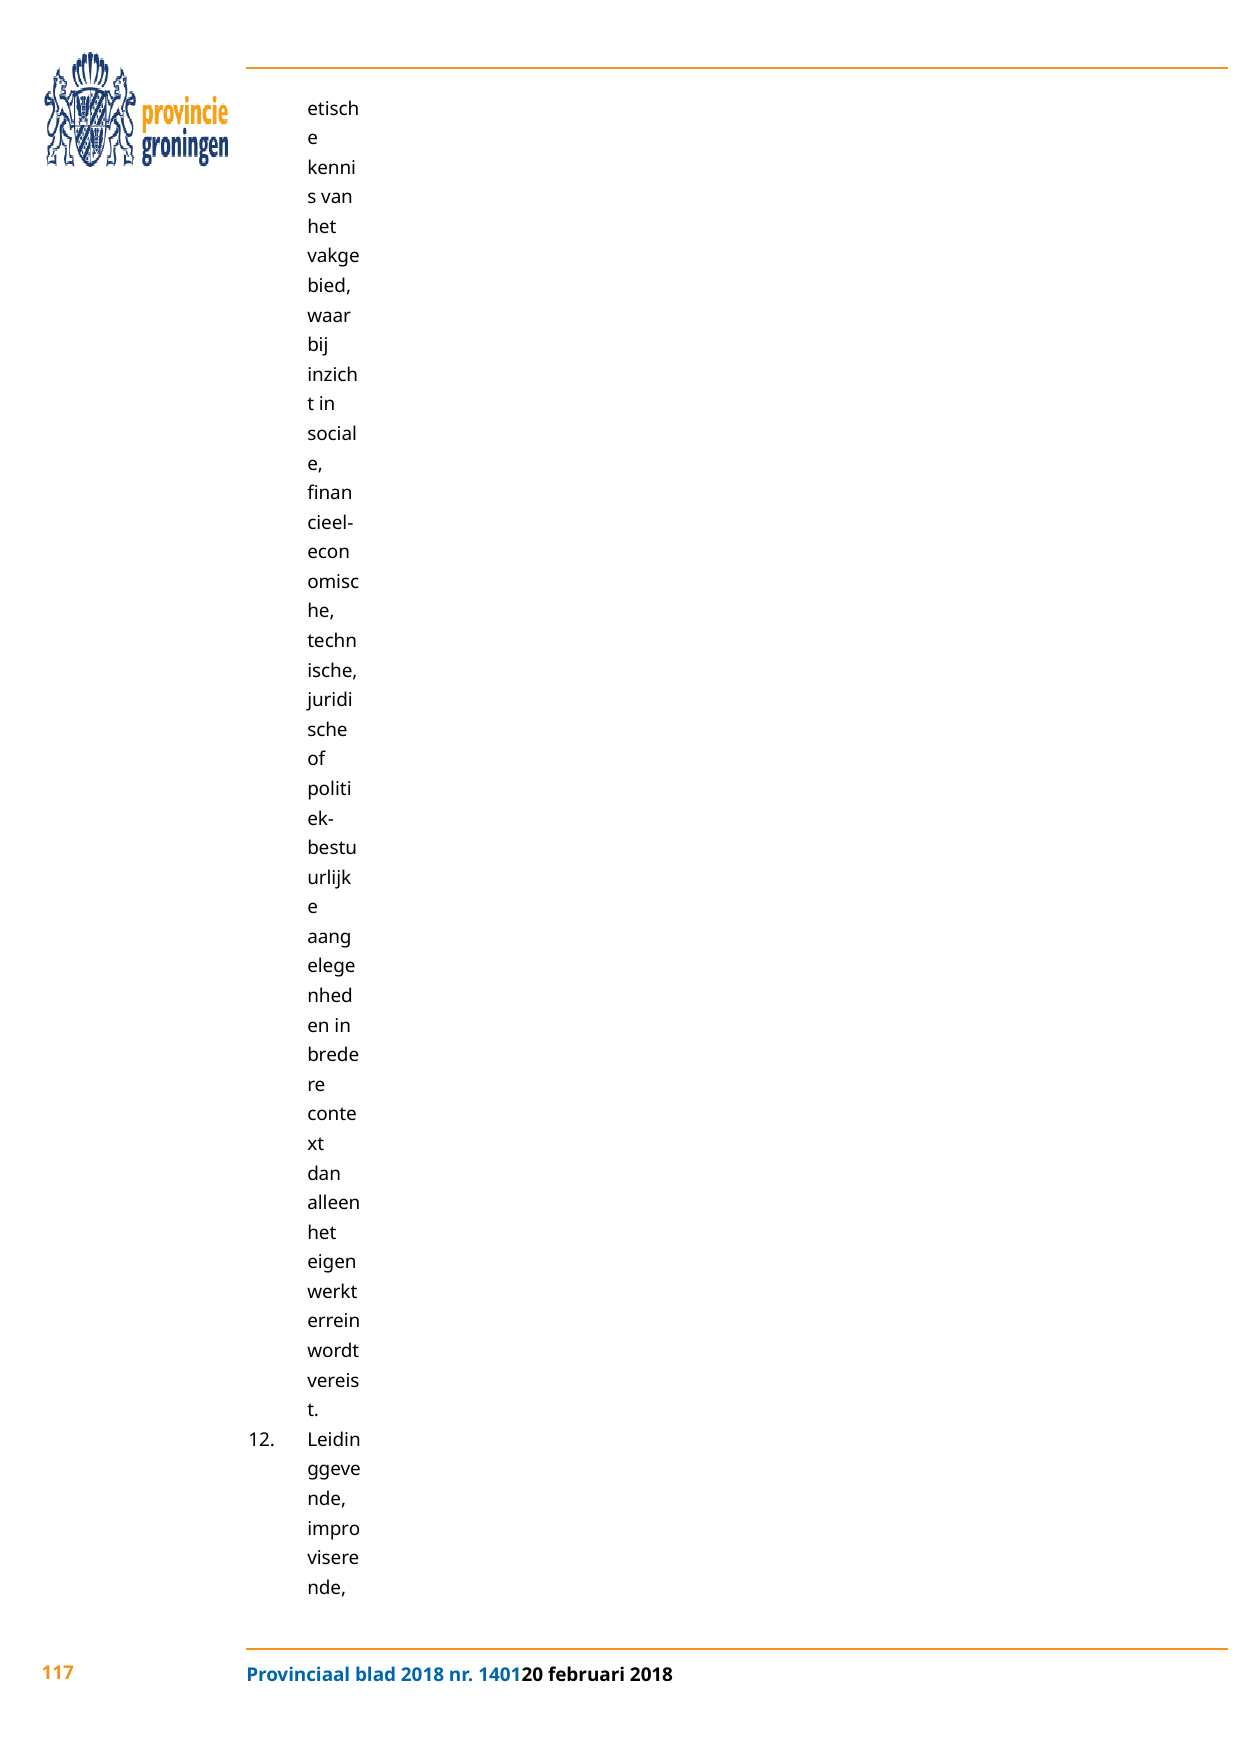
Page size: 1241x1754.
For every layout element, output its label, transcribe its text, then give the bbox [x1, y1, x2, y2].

table_cell [700, 95, 813, 1600]
table_cell [587, 95, 700, 1600]
table_cell [474, 95, 587, 1600]
table_cell [1039, 95, 1152, 1600]
table_cell [813, 95, 926, 1600]
table_cell [361, 95, 474, 1600]
table_cell [926, 95, 1038, 1600]
picture [41, 47, 231, 172]
table_cell etische kennis van het vakgebied, waarbij inzicht in sociale, financieel-economische, technische, juridische of politiek-bestuurlijke aangelegenheden in bredere context dan alleen het eigen werkterrein wordt vereist. Leidinggevende, improviserende, [248, 95, 361, 1600]
